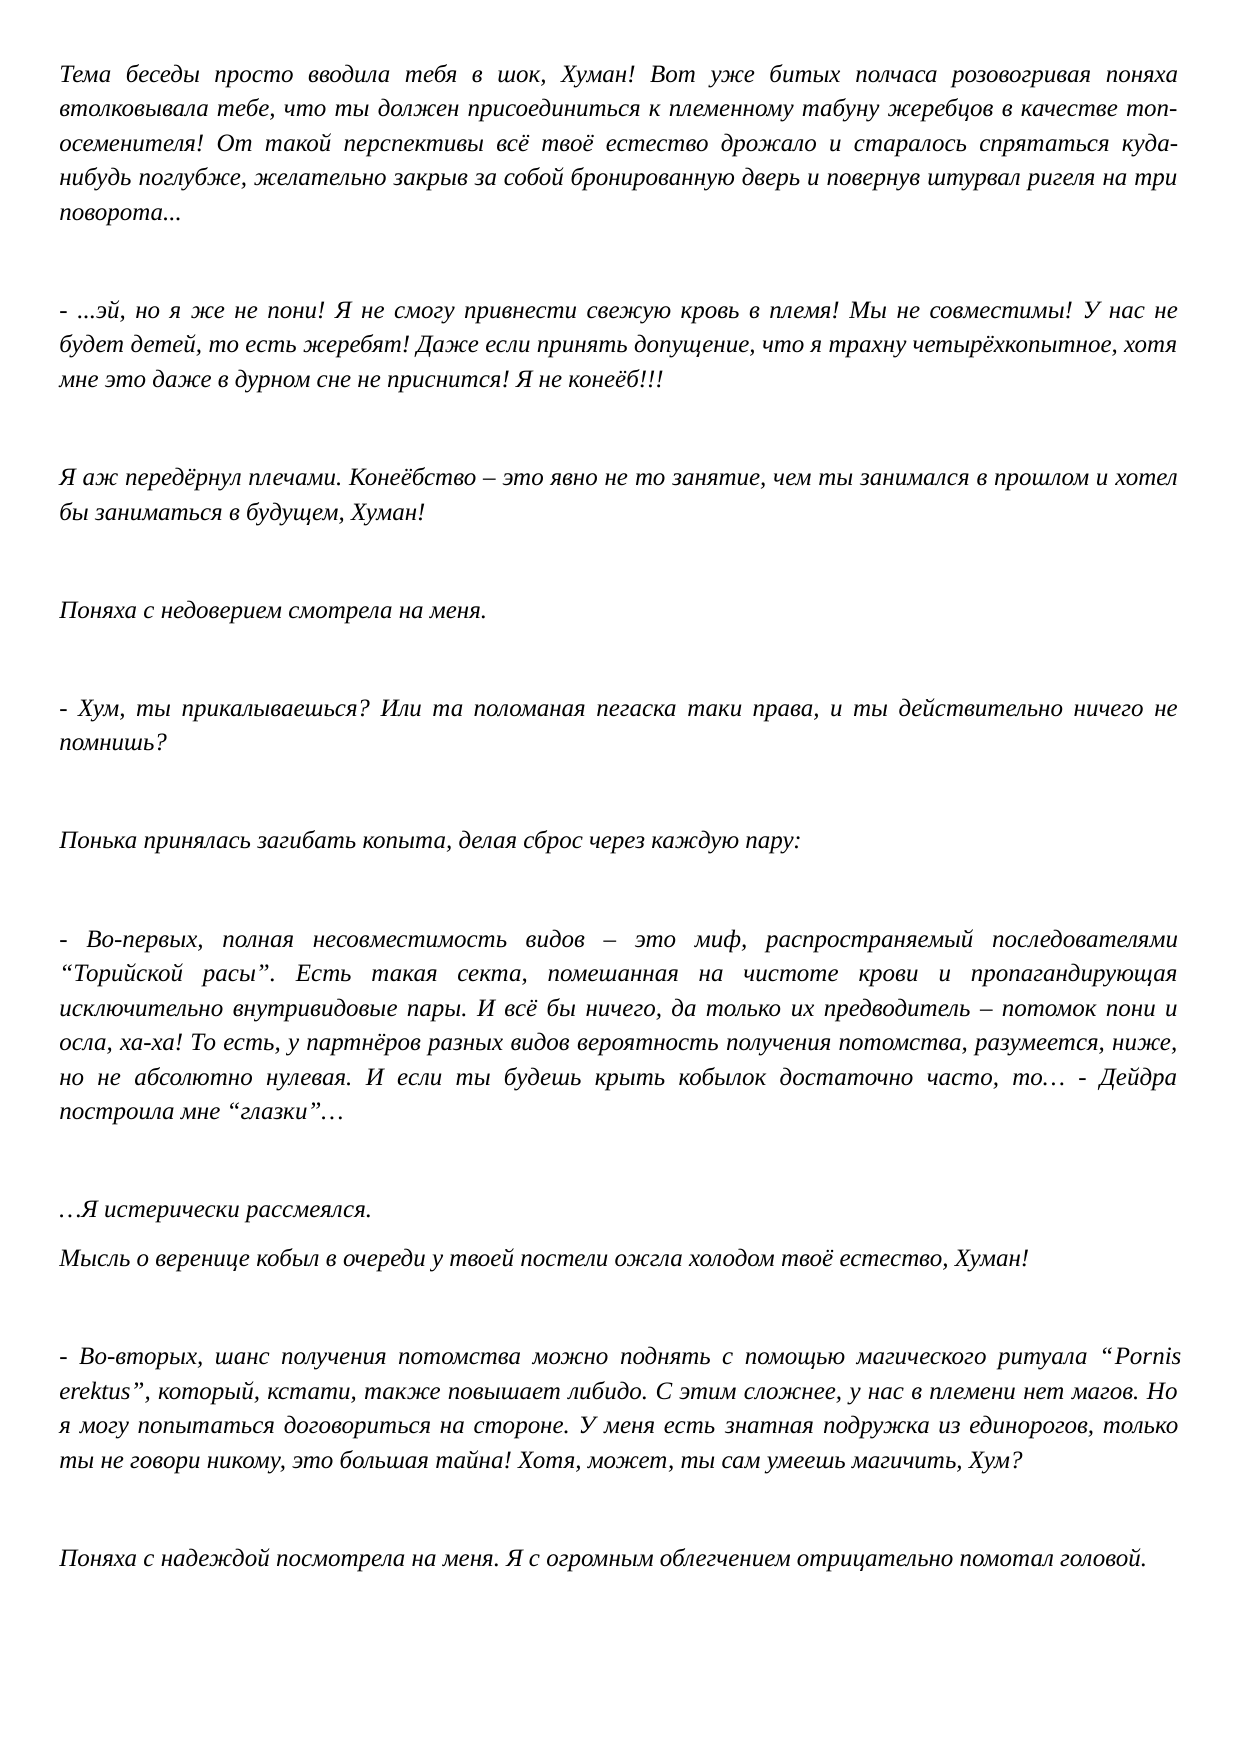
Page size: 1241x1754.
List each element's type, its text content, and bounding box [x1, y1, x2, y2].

text Поняха с недоверием смотрела на меня. [59, 595, 1181, 623]
text …Я истерически рассмеялся. [59, 1194, 1181, 1223]
text Понька принялась загибать копыта, делая сброс через каждую пару: [59, 826, 1181, 854]
text Поняха с надеждой посмотрела на меня. Я с огромным облегчением отрицательно помотал головой. [59, 1543, 1181, 1572]
text - Во-вторых, шанс получения потомства можно поднять с помощью магического ритуала “Pornis erektus”, который, кстати, также повышает либидо. С этим сложнее, у нас в племени нет магов. Но я могу попытаться договориться на стороне. У меня есть знатная подружка из единорогов, только ты не говори никому, это большая тайна! Хотя, может, ты сам умеешь магичить, Хум? [59, 1341, 1181, 1473]
text - ...эй, но я же не пони! Я не смогу привнести свежую кровь в племя! Мы не совместимы! У нас не будет детей, то есть жеребят! Даже если принять допущение, что я трахну четырёхкопытное, хотя мне это даже в дурном сне не приснится! Я не конеёб!!! [59, 295, 1181, 393]
text Я аж передёрнул плечами. Конеёбство – это явно не то занятие, чем ты занимался в прошлом и хотел бы заниматься в будущем, Хуман! [59, 462, 1181, 525]
text - Во-первых, полная несовместимость видов – это миф, распространяемый последователями “Торийской расы”. Есть такая секта, помешанная на чистоте крови и пропагандирующая исключительно внутривидовые пары. И всё бы ничего, да только их предводитель – потомок пони и осла, ха-ха! То есть, у партнёров разных видов вероятность получения потомства, разумеется, ниже, но не абсолютно нулевая. И если ты будешь крыть кобылок достаточно часто, то… - Дейдра построила мне “глазки”… [59, 924, 1181, 1125]
text Мысль о веренице кобыл в очереди у твоей постели ожгла холодом твоё естество, Хуман! [59, 1243, 1181, 1272]
text - Хум, ты прикалываешься? Или та поломаная пегаска таки права, и ты действительно ничего не помнишь? [59, 693, 1181, 756]
text Тема беседы просто вводила тебя в шок, Хуман! Вот уже битых полчаса розовогривая поняха втолковывала тебе, что ты должен присоединиться к племенному табуну жеребцов в качестве топ-осеменителя! От такой перспективы всё твоё естество дрожало и старалось спрятаться куда-нибудь поглубже, желательно закрыв за собой бронированную дверь и повернув штурвал ригеля на три поворота... [59, 59, 1181, 226]
